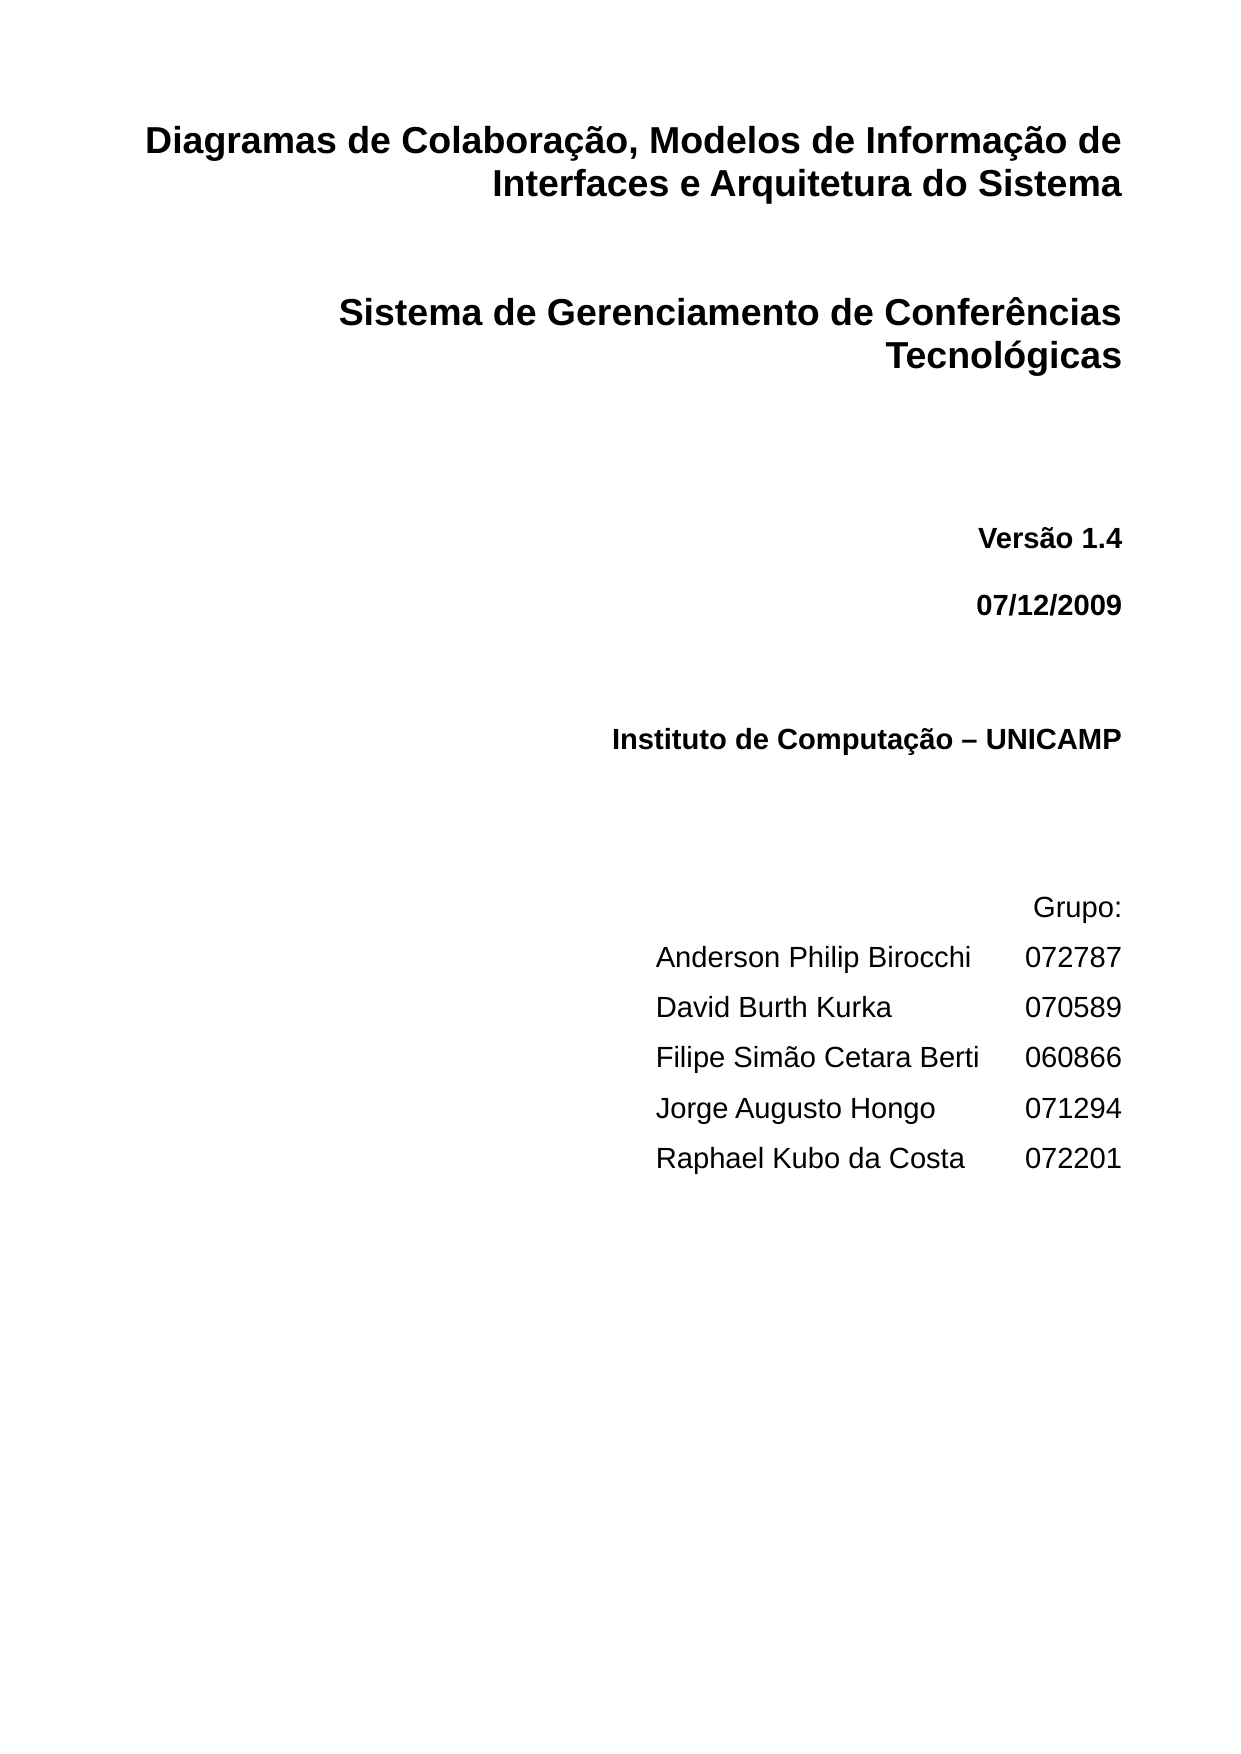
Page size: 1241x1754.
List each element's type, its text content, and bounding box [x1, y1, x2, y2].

text Jorge Augusto Hongo 071294 [118, 1091, 1122, 1124]
text Anderson Philip Birocchi 072787 [118, 940, 1122, 973]
text Raphael Kubo da Costa 072201 [118, 1141, 1122, 1175]
subtitle Sistema de Gerenciamento de Conferências Tecnológicas [118, 291, 1122, 377]
text Filipe Simão Cetara Berti 060866 [118, 1041, 1122, 1074]
text Instituto de Computação – UNICAMP [118, 722, 1122, 755]
text 07/12/2009 [118, 588, 1122, 621]
text Grupo: [118, 889, 1122, 923]
text David Burth Kurka 070589 [118, 990, 1122, 1024]
text Diagramas de Colaboração, Modelos de Informação de Interfaces e Arquitetura do Sistema [118, 118, 1122, 204]
text Versão 1.4 [118, 521, 1122, 554]
